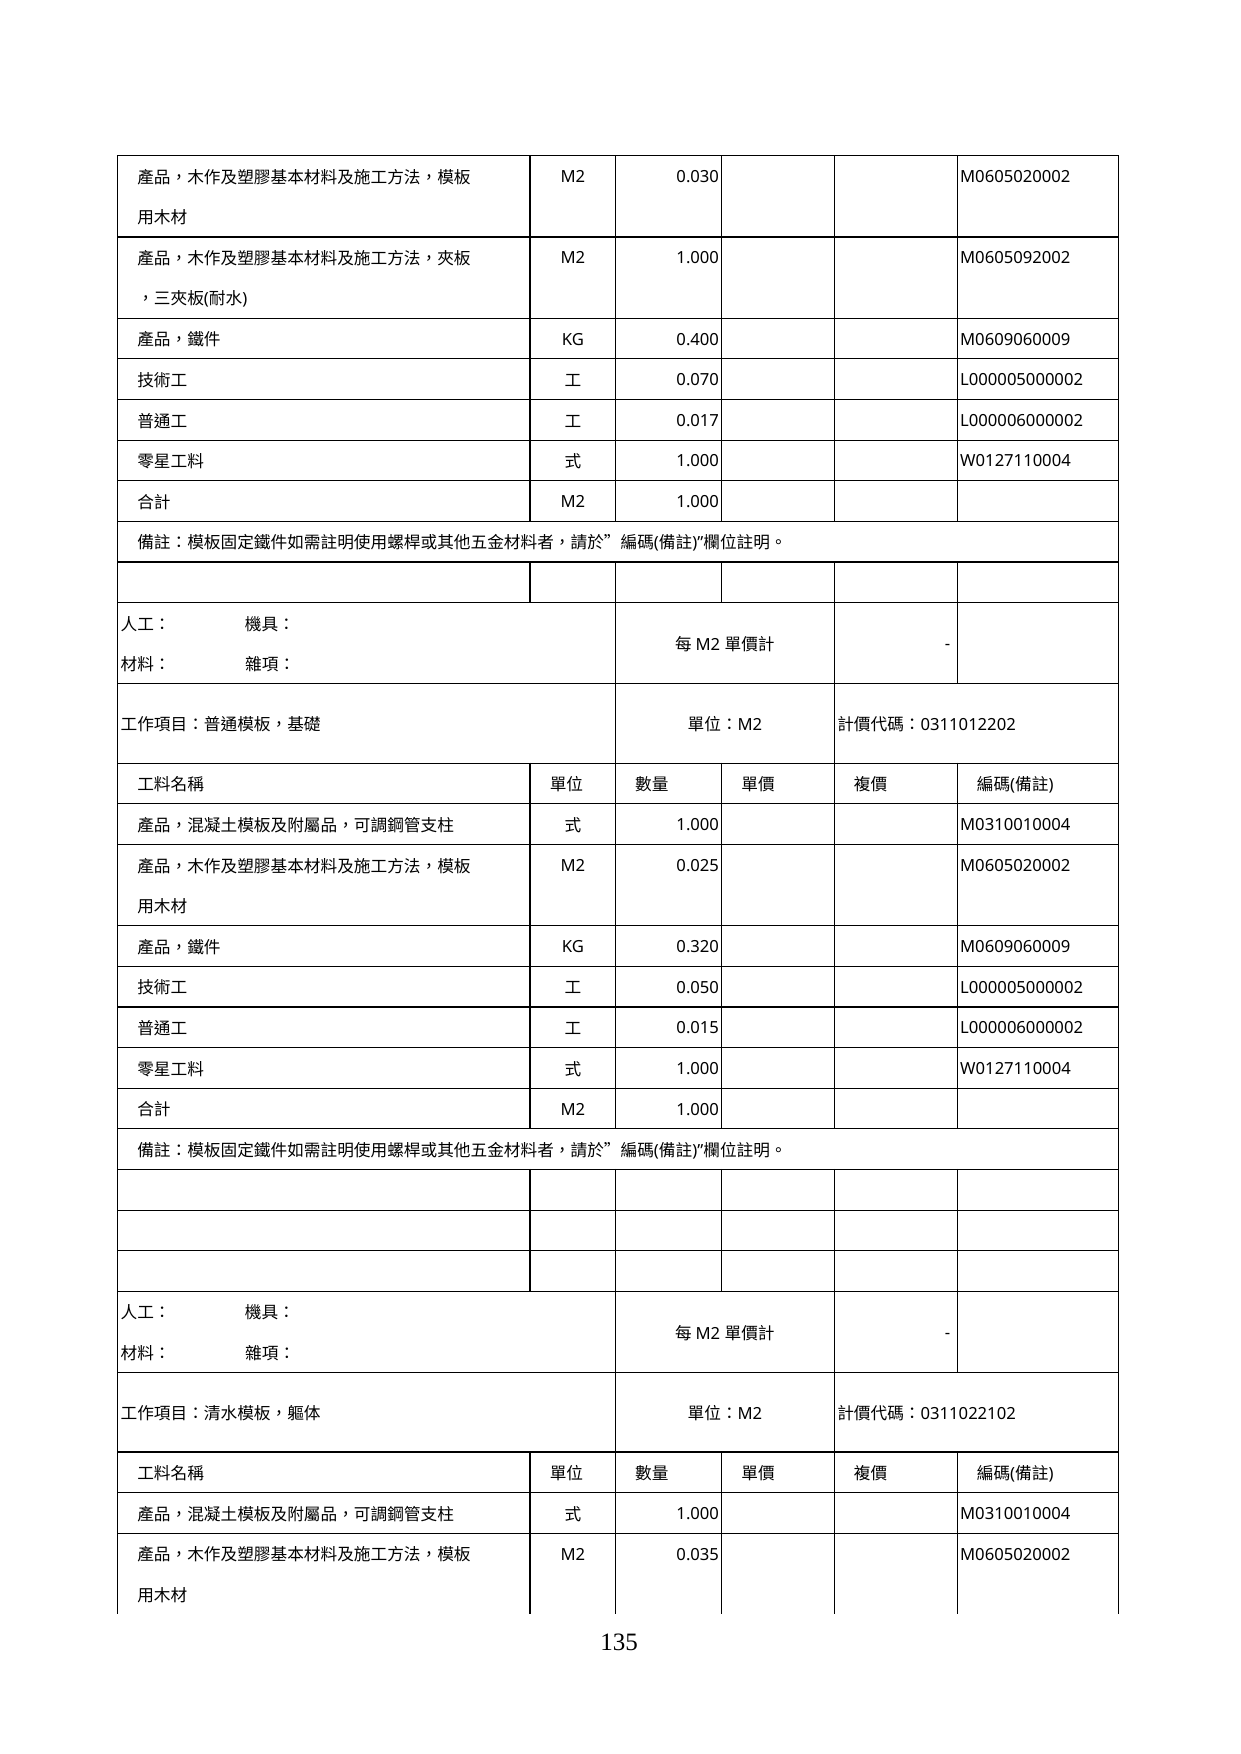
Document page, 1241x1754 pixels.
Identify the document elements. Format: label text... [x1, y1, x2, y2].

table_cell [835, 1573, 957, 1614]
table_cell [722, 804, 834, 844]
table_cell [958, 885, 1118, 925]
table_cell 產品，鐵件 [118, 319, 529, 358]
table_cell [722, 319, 834, 358]
table_cell [835, 1008, 957, 1047]
table_cell W0127110004 [958, 441, 1118, 480]
table_cell [835, 563, 957, 602]
table_cell 複價 [835, 1453, 957, 1492]
table_cell 工 [531, 359, 615, 399]
table_cell [835, 238, 957, 277]
table_cell [835, 441, 957, 480]
table_cell 產品，木作及塑膠基本材料及施工方法，夾板 [118, 238, 529, 277]
table_cell [958, 196, 1118, 236]
table_cell M2 [531, 845, 615, 884]
table_cell [722, 1170, 834, 1209]
table_cell 0.017 [616, 400, 721, 439]
table_cell L000006000002 [958, 400, 1118, 439]
table_cell [616, 196, 721, 236]
table_cell M0609060009 [958, 319, 1118, 358]
table_cell 1.000 [616, 1493, 721, 1533]
table_cell 材料： 雜項： [118, 1331, 615, 1372]
table_cell 工料名稱 [118, 764, 529, 803]
table_cell [531, 1211, 615, 1250]
table_cell 用木材 [118, 885, 529, 925]
table_cell 數量 [616, 1453, 721, 1492]
table_cell 單位 [531, 1453, 615, 1492]
table_cell 產品，混凝土模板及附屬品，可調鋼管支柱 [118, 804, 529, 844]
table_cell L000005000002 [958, 359, 1118, 399]
table_cell 式 [531, 804, 615, 844]
table_cell [616, 1251, 721, 1291]
table_cell 用木材 [118, 196, 529, 236]
table_cell 零星工料 [118, 1048, 529, 1088]
table_cell [616, 277, 721, 318]
table_cell [835, 804, 957, 844]
table_cell 產品，混凝土模板及附屬品，可調鋼管支柱 [118, 1493, 529, 1533]
table_cell M0310010004 [958, 1493, 1118, 1533]
table_cell 技術工 [118, 967, 529, 1006]
table_cell 人工： 機具： [118, 1292, 615, 1331]
table_cell 0.015 [616, 1008, 721, 1047]
table_cell [722, 1573, 834, 1614]
table_cell [835, 845, 957, 884]
table_cell 工作項目：清水模板，軀体 [118, 1373, 615, 1451]
table_cell 產品，木作及塑膠基本材料及施工方法，模板 [118, 845, 529, 884]
table_cell [118, 1170, 529, 1209]
table_cell 0.030 [616, 156, 721, 196]
table_cell 工作項目：普通模板，基礎 [118, 684, 615, 763]
table_cell [835, 400, 957, 439]
table_cell 單位：M2 [616, 684, 834, 763]
table_cell [835, 277, 957, 318]
table_cell 工 [531, 1008, 615, 1047]
table_cell 編碼(備註) [958, 1453, 1118, 1492]
table_cell 每 M2 單價計 [616, 1292, 834, 1372]
table_cell [835, 1170, 957, 1209]
table_cell [835, 481, 957, 521]
table_cell [531, 885, 615, 925]
table_cell 0.050 [616, 967, 721, 1006]
table_cell 合計 [118, 1089, 529, 1128]
table_cell 人工： 機具： [118, 603, 615, 643]
table_cell [531, 277, 615, 318]
table_cell 單位 [531, 764, 615, 803]
table_cell M0605092002 [958, 238, 1118, 277]
table_cell [531, 1251, 615, 1291]
table_cell [958, 563, 1118, 602]
table_cell [835, 319, 957, 358]
table_cell 合計 [118, 481, 529, 521]
table_cell 1.000 [616, 238, 721, 277]
table_cell 0.035 [616, 1534, 721, 1573]
table_cell 零星工料 [118, 441, 529, 480]
table_cell 數量 [616, 764, 721, 803]
table_cell [958, 1211, 1118, 1250]
table_cell [722, 196, 834, 236]
table_cell [835, 359, 957, 399]
table_cell [531, 563, 615, 602]
table_cell [958, 1573, 1118, 1614]
table_cell [835, 196, 957, 236]
table_cell [531, 196, 615, 236]
table_cell 計價代碼：0311022102 [835, 1373, 1118, 1451]
table_cell M2 [531, 1089, 615, 1128]
table_cell [835, 1251, 957, 1291]
table_cell [118, 1211, 529, 1250]
table_cell 1.000 [616, 804, 721, 844]
table_cell M0605020002 [958, 1534, 1118, 1573]
table_cell 編碼(備註) [958, 764, 1118, 803]
table_cell L000005000002 [958, 967, 1118, 1006]
table_cell M2 [531, 1534, 615, 1573]
table_cell 普通工 [118, 400, 529, 439]
table_cell 普通工 [118, 1008, 529, 1047]
table_cell [722, 400, 834, 439]
table_cell [531, 1170, 615, 1209]
table_cell 1.000 [616, 1048, 721, 1088]
table_cell 每 M2 單價計 [616, 603, 834, 683]
table_cell [616, 1573, 721, 1614]
table_cell [835, 1534, 957, 1573]
table_cell 單價 [722, 1453, 834, 1492]
table_cell [722, 563, 834, 602]
table_cell 式 [531, 1048, 615, 1088]
table_cell KG [531, 926, 615, 966]
table_cell [722, 967, 834, 1006]
table_cell KG [531, 319, 615, 358]
table_cell [722, 1211, 834, 1250]
table_cell [722, 481, 834, 521]
table_cell 1.000 [616, 441, 721, 480]
table_cell 產品，木作及塑膠基本材料及施工方法，模板 [118, 1534, 529, 1573]
table_cell 單位：M2 [616, 1373, 834, 1451]
table_cell 計價代碼：0311012202 [835, 684, 1118, 763]
table_cell [722, 1534, 834, 1573]
table_cell ，三夾板(耐水) [118, 277, 529, 318]
table_cell 工 [531, 400, 615, 439]
table_cell [958, 603, 1118, 683]
table_cell [835, 926, 957, 966]
table_cell [722, 1251, 834, 1291]
table_cell [722, 1048, 834, 1088]
table_cell [722, 441, 834, 480]
table_cell 工料名稱 [118, 1453, 529, 1492]
table_cell 工 [531, 967, 615, 1006]
table_cell [722, 359, 834, 399]
table_cell [531, 1573, 615, 1614]
table_cell - [835, 1292, 957, 1372]
table_cell [616, 1170, 721, 1209]
table_cell [616, 563, 721, 602]
table_cell [835, 156, 957, 196]
table_cell [958, 277, 1118, 318]
table_cell [958, 1292, 1118, 1372]
table_cell 產品，木作及塑膠基本材料及施工方法，模板 [118, 156, 529, 196]
table_cell [722, 277, 834, 318]
table_cell [722, 1089, 834, 1128]
table_cell 複價 [835, 764, 957, 803]
table_cell [118, 563, 529, 602]
table_cell 備註：模板固定鐵件如需註明使用螺桿或其他五金材料者，請於”編碼(備註)”欄位註明。 [118, 522, 1118, 561]
table_cell [722, 1493, 834, 1533]
table_cell 用木材 [118, 1573, 529, 1614]
table_cell 式 [531, 1493, 615, 1533]
table_cell 單價 [722, 764, 834, 803]
table_cell [835, 1493, 957, 1533]
table_cell L000006000002 [958, 1008, 1118, 1047]
table_cell M2 [531, 481, 615, 521]
table_cell [835, 885, 957, 925]
table_cell 0.400 [616, 319, 721, 358]
table_cell [616, 1211, 721, 1250]
table_cell 1.000 [616, 481, 721, 521]
table_cell [958, 1089, 1118, 1128]
table_cell M0310010004 [958, 804, 1118, 844]
table_cell 技術工 [118, 359, 529, 399]
table_cell [835, 1089, 957, 1128]
table_cell [616, 885, 721, 925]
table_cell 0.320 [616, 926, 721, 966]
table_cell [722, 885, 834, 925]
table_cell W0127110004 [958, 1048, 1118, 1088]
table_cell [722, 156, 834, 196]
table_cell [958, 1251, 1118, 1291]
table_cell 備註：模板固定鐵件如需註明使用螺桿或其他五金材料者，請於”編碼(備註)”欄位註明。 [118, 1129, 1118, 1169]
table_cell [835, 1211, 957, 1250]
table_cell [958, 1170, 1118, 1209]
table_cell M2 [531, 238, 615, 277]
table_cell 1.000 [616, 1089, 721, 1128]
table_cell [722, 845, 834, 884]
table_cell [958, 481, 1118, 521]
table_cell M0605020002 [958, 845, 1118, 884]
table_cell 產品，鐵件 [118, 926, 529, 966]
table_cell 0.025 [616, 845, 721, 884]
table_cell 0.070 [616, 359, 721, 399]
table_cell M0609060009 [958, 926, 1118, 966]
table_cell [118, 1251, 529, 1291]
table_cell 材料： 雜項： [118, 643, 615, 683]
table_cell [835, 967, 957, 1006]
table_cell - [835, 603, 957, 683]
table_cell 式 [531, 441, 615, 480]
table_cell [722, 926, 834, 966]
table_cell [722, 1008, 834, 1047]
table_cell [835, 1048, 957, 1088]
table_cell M2 [531, 156, 615, 196]
table_cell [722, 238, 834, 277]
table_cell M0605020002 [958, 156, 1118, 196]
